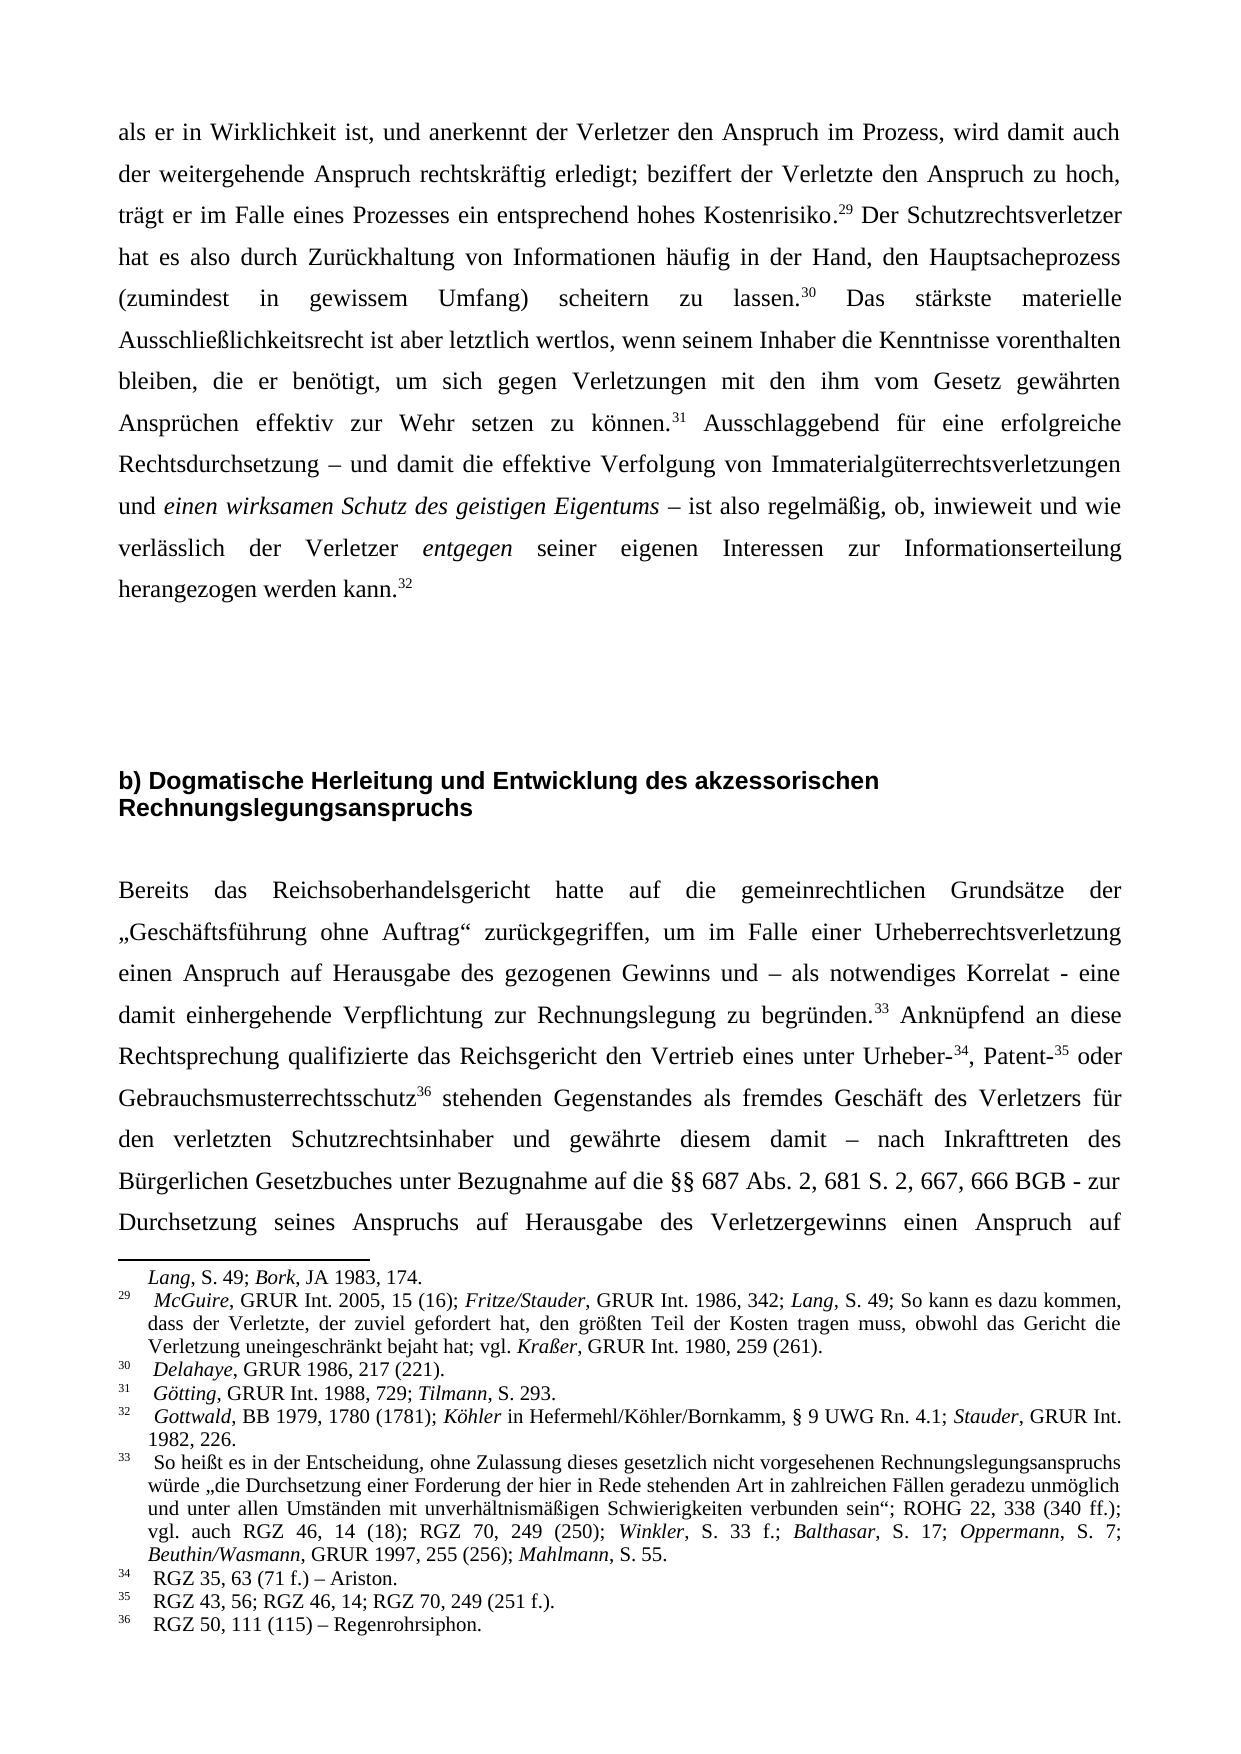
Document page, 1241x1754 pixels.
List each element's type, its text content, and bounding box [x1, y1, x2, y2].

text Lang, S. 49; Bork, JA 1983, 174. [118, 1266, 1122, 1289]
text RGZ 43, 56; RGZ 46, 14; RGZ 70, 249 (251 f.). [118, 1589, 1122, 1613]
text Delahaye, GRUR 1986, 217 (221). [118, 1358, 1122, 1381]
text Götting, GRUR Int. 1988, 729; Tilmann, S. 293. [118, 1381, 1122, 1404]
subtitle b) Dogmatische Herleitung und Entwicklung des akzessorischen Rechnungslegungsanspruchs [118, 767, 1122, 822]
text als er in Wirklichkeit ist, und anerkennt der Verletzer den Anspruch im Prozess, wird damit auch der weitergehende Anspruch rechtskräftig erledigt; beziffert der Verletzte den Anspruch zu hoch, trägt er im Falle eines Prozesses ein entsprechend hohes Kostenrisiko. Der Schutzrechtsverletzer hat es also durch Zurückhaltung von Informationen häufig in der Hand, den Hauptsacheprozess (zumindest in gewissem Umfang) scheitern zu lassen. Das stärkste materielle Ausschließlichkeitsrecht ist aber letztlich wertlos, wenn seinem Inhaber die Kenntnisse vorenthalten bleiben, die er benötigt, um sich gegen Verletzungen mit den ihm vom Gesetz gewährten Ansprüchen effektiv zur Wehr setzen zu können. Ausschlaggebend für eine erfolgreiche Rechtsdurchsetzung – und damit die effektive Verfolgung von Immaterialgüterrechtsverletzungen und einen wirksamen Schutz des geistigen Eigentums – ist also regelmäßig, ob, inwieweit und wie verlässlich der Verletzer entgegen seiner eigenen Interessen zur Informationserteilung herangezogen werden kann. [118, 118, 1122, 603]
text McGuire, GRUR Int. 2005, 15 (16); Fritze/Stauder, GRUR Int. 1986, 342; Lang, S. 49; So kann es dazu kommen, dass der Verletzte, der zuviel gefordert hat, den größten Teil der Kosten tragen muss, obwohl das Gericht die Verletzung uneingeschränkt bejaht hat; vgl. Kraßer, GRUR Int. 1980, 259 (261). [118, 1289, 1122, 1358]
text Bereits das Reichsoberhandelsgericht hatte auf die gemeinrechtlichen Grundsätze der „Geschäftsführung ohne Auftrag“ zurückgegriffen, um im Falle einer Urheberrechtsverletzung einen Anspruch auf Herausgabe des gezogenen Gewinns und – als notwendiges Korrelat - eine damit einhergehende Verpflichtung zur Rechnungslegung zu begründen. Anknüpfend an diese Rechtsprechung qualifizierte das Reichsgericht den Vertrieb eines unter Urheber-, Patent- oder Gebrauchsmusterrechtsschutz stehenden Gegenstandes als fremdes Geschäft des Verletzers für den verletzten Schutzrechtsinhaber und gewährte diesem damit – nach Inkrafttreten des Bürgerlichen Gesetzbuches unter Bezugnahme auf die §§ 687 Abs. 2, 681 S. 2, 667, 666 BGB - zur Durchsetzung seines Anspruchs auf Herausgabe des Verletzergewinns einen Anspruch auf [118, 876, 1122, 1236]
text RGZ 35, 63 (71 f.) – Ariston. [118, 1566, 1122, 1589]
text So heißt es in der Entscheidung, ohne Zulassung dieses gesetzlich nicht vorgesehenen Rechnungslegungsanspruchs würde „die Durchsetzung einer Forderung der hier in Rede stehenden Art in zahlreichen Fällen geradezu unmöglich und unter allen Umständen mit unverhältnismäßigen Schwierigkeiten verbunden sein“; ROHG 22, 338 (340 ff.); vgl. auch RGZ 46, 14 (18); RGZ 70, 249 (250); Winkler, S. 33 f.; Balthasar, S. 17; Oppermann, S. 7; Beuthin/Wasmann, GRUR 1997, 255 (256); Mahlmann, S. 55. [118, 1451, 1122, 1566]
text Gottwald, BB 1979, 1780 (1781); Köhler in Hefermehl/Köhler/Bornkamm, § 9 UWG Rn. 4.1; Stauder, GRUR Int. 1982, 226. [118, 1404, 1122, 1451]
text RGZ 50, 111 (115) – Regenrohrsiphon. [118, 1613, 1122, 1636]
